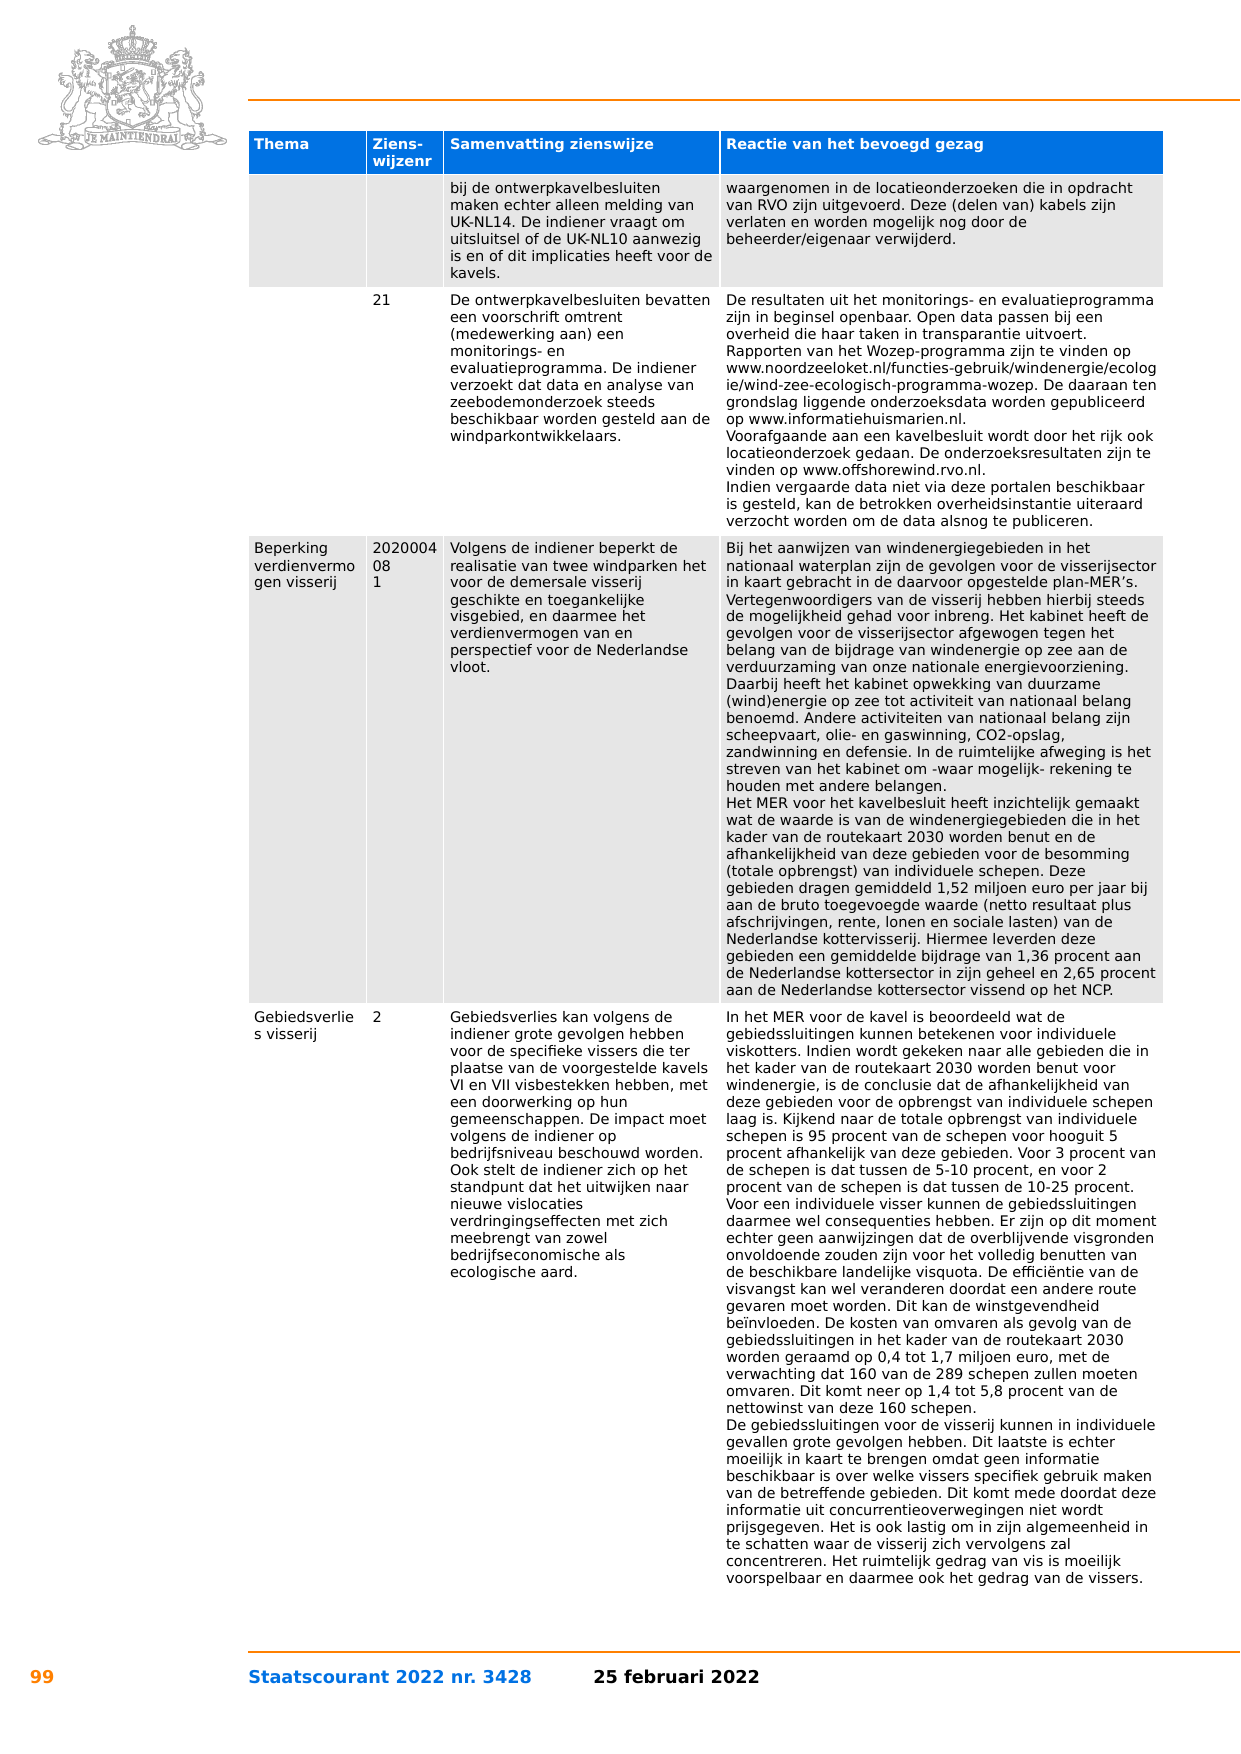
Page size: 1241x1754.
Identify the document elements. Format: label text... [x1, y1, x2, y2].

table_cell In het MER voor de kavel is beoordeeld wat de gebiedssluitingen kunnen betekenen voor individuele viskotters. Indien wordt gekeken naar alle gebieden die in het kader van de routekaart 2030 worden benut voor windenergie, is de conclusie dat de afhankelijkheid van deze gebieden voor de opbrengst van individuele schepen laag is. Kijkend naar de totale opbrengst van individuele schepen is 95 procent van de schepen voor hooguit 5 procent afhankelijk van deze gebieden. Voor 3 procent van de schepen is dat tussen de 5-10 procent, en voor 2 procent van de schepen is dat tussen de 10-25 procent. Voor een individuele visser kunnen de gebiedssluitingen daarmee wel consequenties hebben. Er zijn op dit moment echter geen aanwijzingen dat de overblijvende visgronden onvoldoende zouden zijn voor het volledig benutten van de beschikbare landelijke visquota. De efficiëntie van de visvangst kan wel veranderen doordat een andere route gevaren moet worden. Dit kan de winstgevendheid beïnvloeden. De kosten van omvaren als gevolg van de gebiedssluitingen in het kader van de routekaart 2030 worden geraamd op 0,4 tot 1,7 miljoen euro, met de verwachting dat 160 van de 289 schepen zullen moeten omvaren. Dit komt neer op 1,4 tot 5,8 procent van de nettowinst van deze 160 schepen. De gebiedssluitingen voor de visserij kunnen in individuele gevallen grote gevolgen hebben. Dit laatste is echter moeilijk in kaart te brengen omdat geen informatie beschikbaar is over welke vissers specifiek gebruik maken van de betreffende gebieden. Dit komt mede doordat deze informatie uit concurrentieoverwegingen niet wordt prijsgegeven. Het is ook lastig om in zijn algemeenheid in te schatten waar de visserij zich vervolgens zal concentreren. Het ruimtelijk gedrag van vis is moeilijk voorspelbaar en daarmee ook het gedrag van de vissers. [721, 1005, 1163, 1591]
table_cell 21 [367, 288, 443, 535]
table_cell [249, 288, 366, 535]
table_header Thema [249, 131, 366, 174]
table_cell De ontwerpkavelbesluiten bevatten een voorschrift omtrent (medewerking aan) een monitorings- en evaluatieprogramma. De indiener verzoekt dat data en analyse van zeebodemonderzoek steeds beschikbaar worden gesteld aan de windparkontwikkelaars. [444, 288, 719, 535]
table_cell Beperking verdienvermogen visserij [249, 536, 366, 1003]
table_cell [249, 175, 366, 287]
picture [38, 25, 227, 150]
table_cell Bij het aanwijzen van windenergiegebieden in het nationaal waterplan zijn de gevolgen voor de visserijsector in kaart gebracht in de daarvoor opgestelde plan-MER’s. Vertegenwoordigers van de visserij hebben hierbij steeds de mogelijkheid gehad voor inbreng. Het kabinet heeft de gevolgen voor de visserijsector afgewogen tegen het belang van de bijdrage van windenergie op zee aan de verduurzaming van onze nationale energievoorziening. Daarbij heeft het kabinet opwekking van duurzame (wind)energie op zee tot activiteit van nationaal belang benoemd. Andere activiteiten van nationaal belang zijn scheepvaart, olie- en gaswinning, CO2-opslag, zandwinning en defensie. In de ruimtelijke afweging is het streven van het kabinet om -waar mogelijk- rekening te houden met andere belangen. Het MER voor het kavelbesluit heeft inzichtelijk gemaakt wat de waarde is van de windenergiegebieden die in het kader van de routekaart 2030 worden benut en de afhankelijkheid van deze gebieden voor de besomming (totale opbrengst) van individuele schepen. Deze gebieden dragen gemiddeld 1,52 miljoen euro per jaar bij aan de bruto toegevoegde waarde (netto resultaat plus afschrijvingen, rente, lonen en sociale lasten) van de Nederlandse kottervisserij. Hiermee leverden deze gebieden een gemiddelde bijdrage van 1,36 procent aan de Nederlandse kottersector in zijn geheel en 2,65 procent aan de Nederlandse kottersector vissend op het NCP. [721, 536, 1163, 1003]
table_cell waargenomen in de locatieonderzoeken die in opdracht van RVO zijn uitgevoerd. Deze (delen van) kabels zijn verlaten en worden mogelijk nog door de beheerder/eigenaar verwijderd. [721, 175, 1163, 287]
table_cell Gebiedsverlies visserij [249, 1005, 366, 1591]
table_cell 2 [367, 1005, 443, 1591]
table_cell [367, 175, 443, 287]
table_cell bij de ontwerpkavelbesluiten maken echter alleen melding van UK-NL14. De indiener vraagt om uitsluitsel of de UK-NL10 aanwezig is en of dit implicaties heeft voor de kavels. [444, 175, 719, 287]
table_header Ziens-wijzenr [367, 131, 443, 174]
table_cell 202000408 1 [367, 536, 443, 1003]
table_cell De resultaten uit het monitorings- en evaluatieprogramma zijn in beginsel openbaar. Open data passen bij een overheid die haar taken in transparantie uitvoert. Rapporten van het Wozep-programma zijn te vinden op www.noordzeeloket.nl/functies-gebruik/windenergie/ecologie/wind-zee-ecologisch-programma-wozep. De daaraan ten grondslag liggende onderzoeksdata worden gepubliceerd op www.informatiehuismarien.nl. Voorafgaande aan een kavelbesluit wordt door het rijk ook locatieonderzoek gedaan. De onderzoeksresultaten zijn te vinden op www.offshorewind.rvo.nl. Indien vergaarde data niet via deze portalen beschikbaar is gesteld, kan de betrokken overheidsinstantie uiteraard verzocht worden om de data alsnog te publiceren. [721, 288, 1163, 535]
table_cell Gebiedsverlies kan volgens de indiener grote gevolgen hebben voor de specifieke vissers die ter plaatse van de voorgestelde kavels VI en VII visbestekken hebben, met een doorwerking op hun gemeenschappen. De impact moet volgens de indiener op bedrijfsniveau beschouwd worden. Ook stelt de indiener zich op het standpunt dat het uitwijken naar nieuwe vislocaties verdringingseffecten met zich meebrengt van zowel bedrijfseconomische als ecologische aard. [444, 1005, 719, 1591]
table_header Samenvatting zienswijze [444, 131, 719, 174]
table_header Reactie van het bevoegd gezag [721, 131, 1163, 174]
table_cell Volgens de indiener beperkt de realisatie van twee windparken het voor de demersale visserij geschikte en toegankelijke visgebied, en daarmee het verdienvermogen van en perspectief voor de Nederlandse vloot. [444, 536, 719, 1003]
